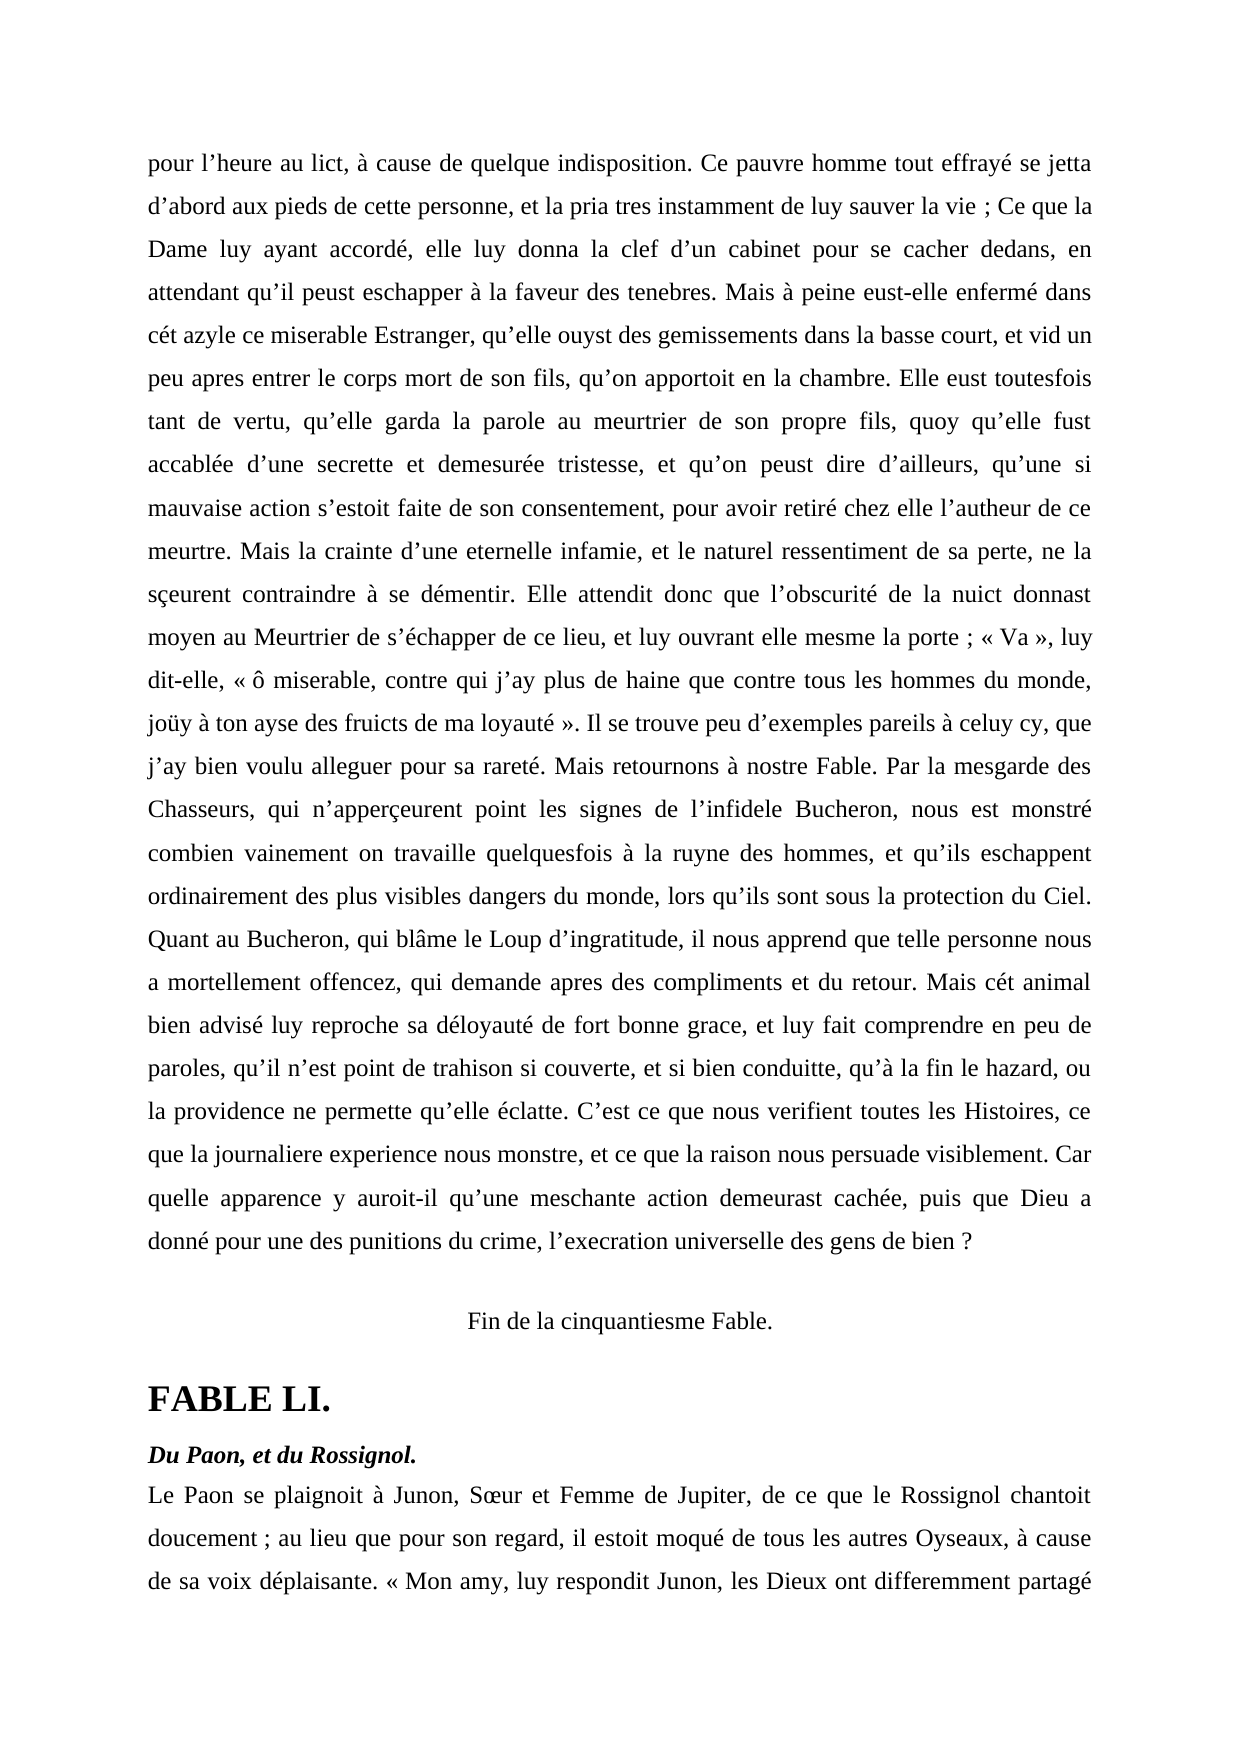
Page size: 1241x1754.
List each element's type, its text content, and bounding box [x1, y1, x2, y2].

text Fin de la cinquantiesme Fable. [148, 1306, 1093, 1335]
text Le Paon se plaignoit à Junon, Sœur et Femme de Jupiter, de ce que le Rossignol chantoit doucement ; au lieu que pour son regard, il estoit moqué de tous les autres Oyseaux, à cause de sa voix déplaisante. « Mon amy, luy respondit Junon, les Dieux ont differemment partagé [148, 1480, 1093, 1595]
text Du Paon, et du Rossignol. [148, 1441, 1093, 1469]
text pour l’heure au lict, à cause de quelque indisposition. Ce pauvre homme tout effrayé se jetta d’abord aux pieds de cette personne, et la pria tres instamment de luy sauver la vie ; Ce que la Dame luy ayant accordé, elle luy donna la clef d’un cabinet pour se cacher dedans, en attendant qu’il peust eschapper à la faveur des tenebres. Mais à peine eust-elle enfermé dans cét azyle ce miserable Estranger, qu’elle ouyst des gemissements dans la basse court, et vid un peu apres entrer le corps mort de son fils, qu’on apportoit en la chambre. Elle eust toutesfois tant de vertu, qu’elle garda la parole au meurtrier de son propre fils, quoy qu’elle fust accablée d’une secrette et demesurée tristesse, et qu’on peust dire d’ailleurs, qu’une si mauvaise action s’estoit faite de son consentement, pour avoir retiré chez elle l’autheur de ce meurtre. Mais la crainte d’une eternelle infamie, et le naturel ressentiment de sa perte, ne la sçeurent contraindre à se démentir. Elle attendit donc que l’obscurité de la nuict donnast moyen au Meurtrier de s’échapper de ce lieu, et luy ouvrant elle mesme la porte ; « Va », luy dit-elle, « ô miserable, contre qui j’ay plus de haine que contre tous les hommes du monde, joüy à ton ayse des fruicts de ma loyauté ». Il se trouve peu d’exemples pareils à celuy cy, que j’ay bien voulu alleguer pour sa rareté. Mais retournons à nostre Fable. Par la mesgarde des Chasseurs, qui n’apperçeurent point les signes de l’infidele Bucheron, nous est monstré combien vainement on travaille quelquesfois à la ruyne des hommes, et qu’ils eschappent ordinairement des plus visibles dangers du monde, lors qu’ils sont sous la protection du Ciel. Quant au Bucheron, qui blâme le Loup d’ingratitude, il nous apprend que telle personne nous a mortellement offencez, qui demande apres des compliments et du retour. Mais cét animal bien advisé luy reproche sa déloyauté de fort bonne grace, et luy fait comprendre en peu de paroles, qu’il n’est point de trahison si couverte, et si bien conduitte, qu’à la fin le hazard, ou la providence ne permette qu’elle éclatte. C’est ce que nous verifient toutes les Histoires, ce que la journaliere experience nous monstre, et ce que la raison nous persuade visiblement. Car quelle apparence y auroit-il qu’une meschante action demeurast cachée, puis que Dieu a donné pour une des punitions du crime, l’execration universelle des gens de bien ? [148, 148, 1093, 1254]
subtitle FABLE LI. [148, 1377, 1093, 1420]
